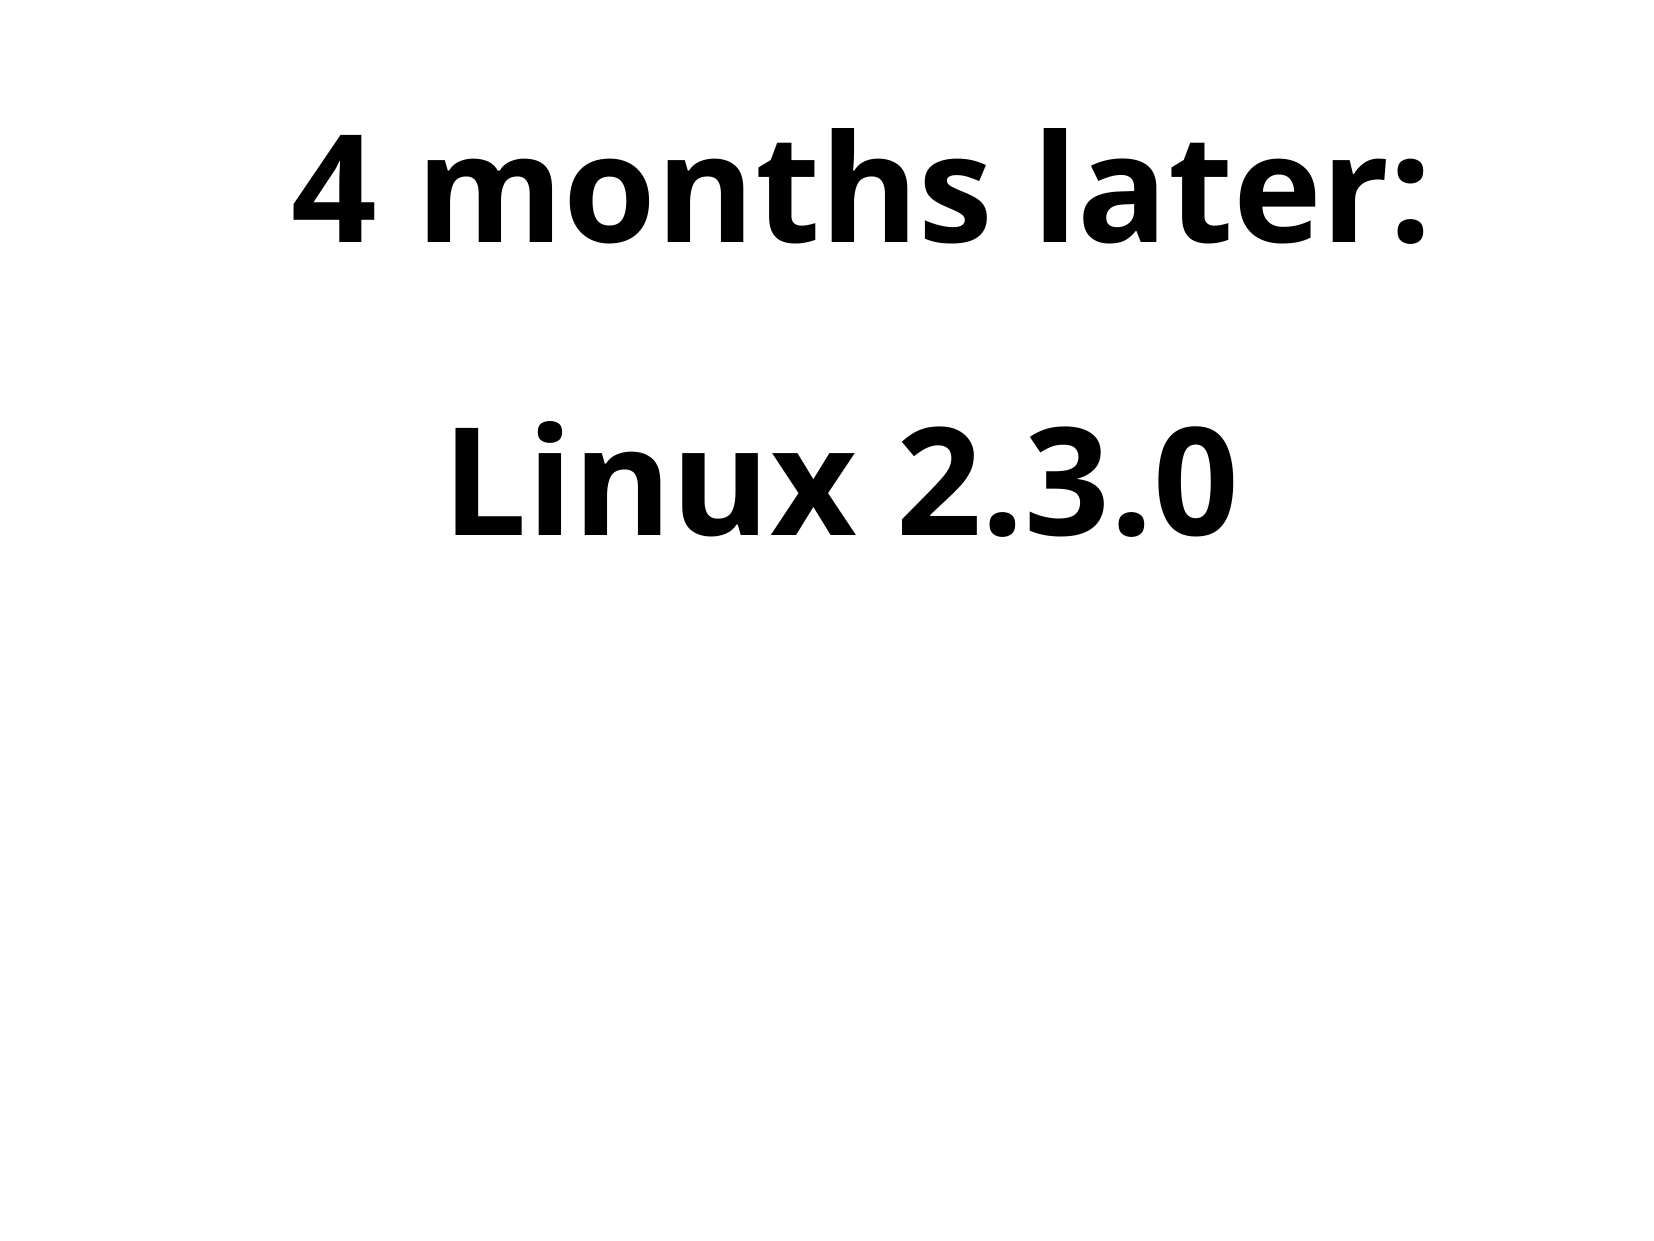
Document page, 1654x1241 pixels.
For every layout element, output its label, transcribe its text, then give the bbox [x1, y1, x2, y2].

text_box Linux 2.3.0 [428, 367, 1238, 563]
text_box 4 months later: [277, 75, 1377, 270]
